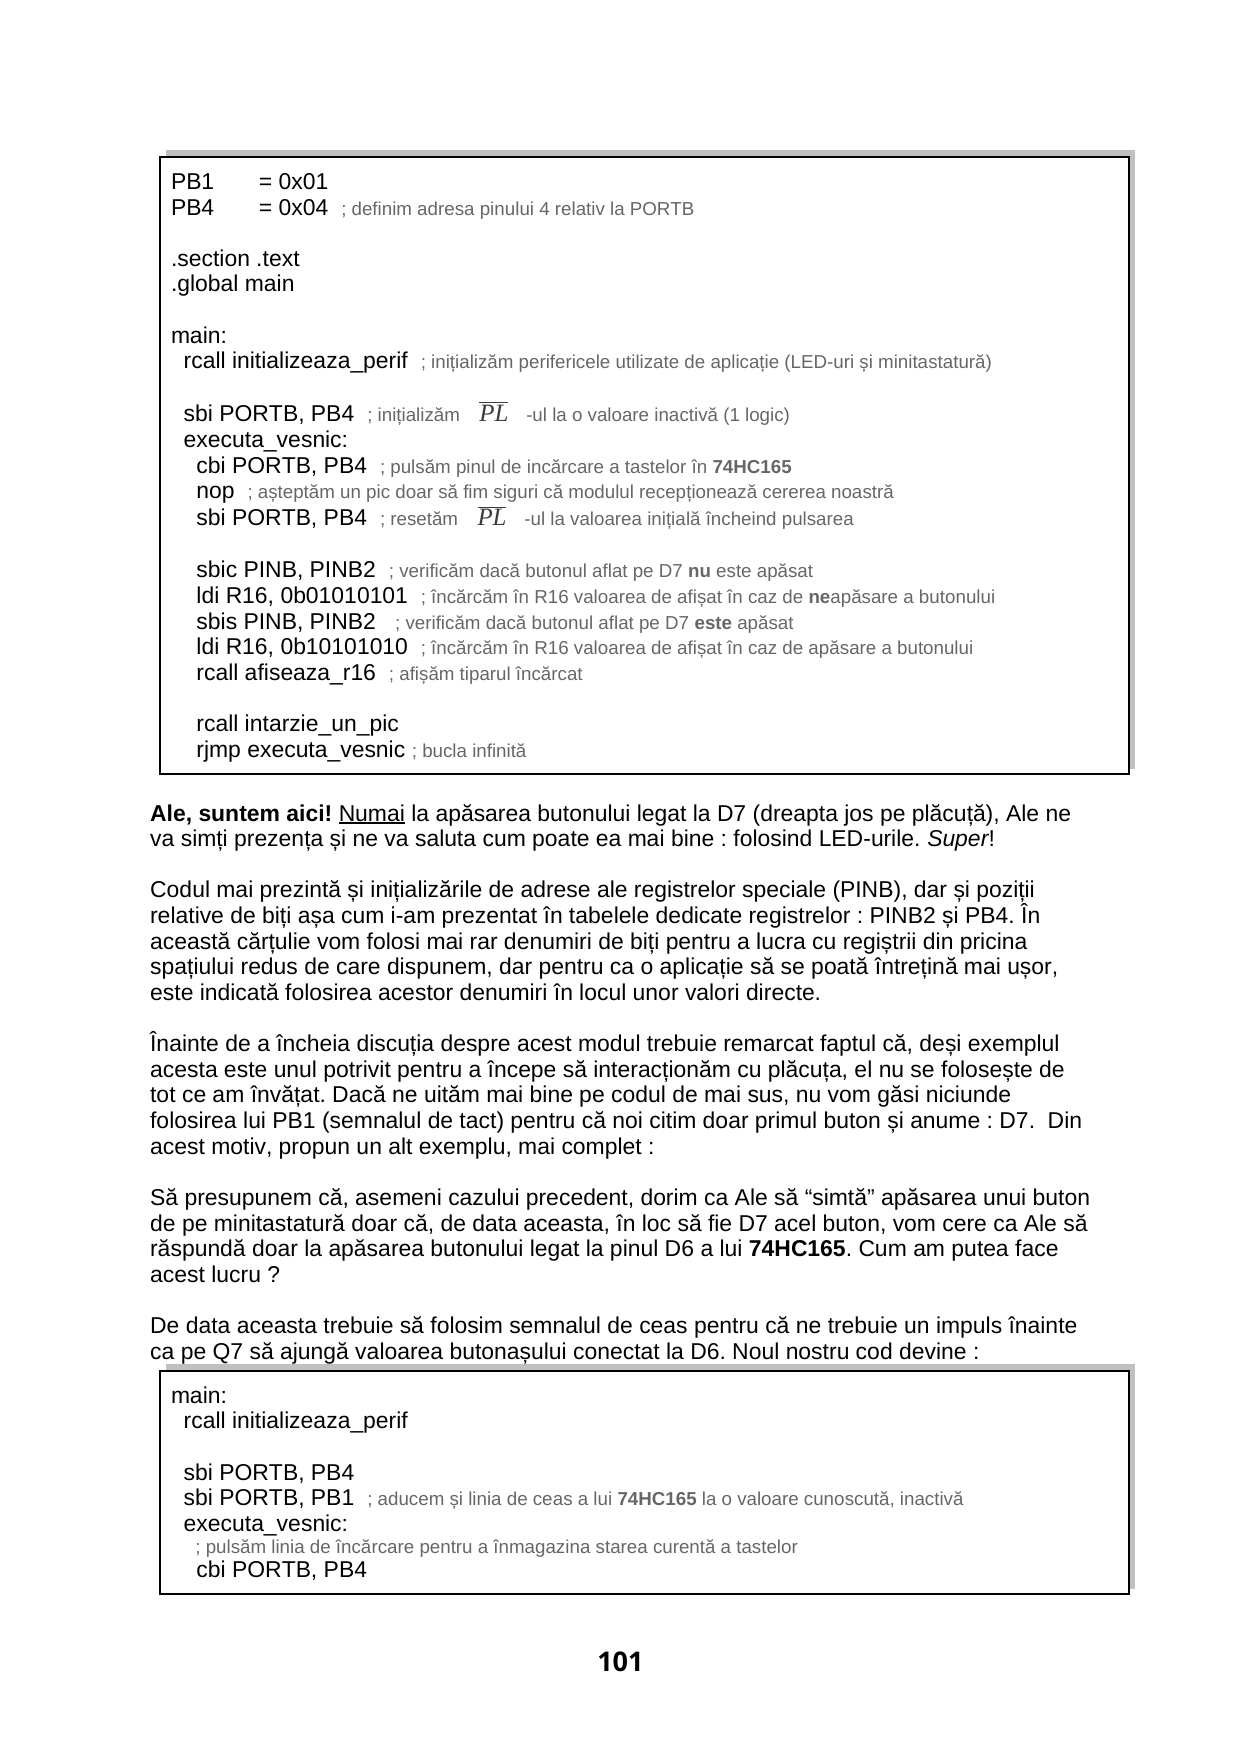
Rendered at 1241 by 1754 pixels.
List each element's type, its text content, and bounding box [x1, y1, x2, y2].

text De data aceasta trebuie să folosim semnalul de ceas pentru că ne trebuie un impuls înainte ca pe Q7 să ajungă valoarea butonașului conectat la D6. Noul nostru cod devine : [150, 1313, 1091, 1364]
text Înainte de a încheia discuția despre acest modul trebuie remarcat faptul că, deși exemplul acesta este unul potrivit pentru a începe să interacționăm cu plăcuța, el nu se folosește de tot ce am învățat. Dacă ne uităm mai bine pe codul de mai sus, nu vom găsi niciunde folosirea lui PB1 (semnalul de tact) pentru că noi citim doar primul buton și anume : D7. Din acest motiv, propun un alt exemplu, mai complet : [150, 1031, 1091, 1159]
text Ale, suntem aici! Numai la apăsarea butonului legat la D7 (dreapta jos pe plăcuță), Ale ne va simți prezența și ne va saluta cum poate ea mai bine : folosind LED-urile. Super! [150, 800, 1091, 851]
text Codul mai prezintă și inițializările de adrese ale registrelor speciale (PINB), dar și poziții relative de biți așa cum i-am prezentat în tabelele dedicate registrelor : PINB2 și PB4. În această cărțulie vom folosi mai rar denumiri de biți pentru a lucra cu regiștrii din pricina spațiului redus de care dispunem, dar pentru ca o aplicație să se poată întrețină mai ușor, este indicată folosirea acestor denumiri în locul unor valori directe. [150, 877, 1091, 1005]
text Să presupunem că, asemeni cazului precedent, dorim ca Ale să “simtă” apăsarea unui buton de pe minitastatură doar că, de data aceasta, în loc să fie D7 acel buton, vom cere ca Ale să răspundă doar la apăsarea butonului legat la pinul D6 a lui 74HC165. Cum am putea face acest lucru ? [150, 1184, 1091, 1287]
table_header PB1 = 0x01 PB4 = 0x04 ; definim adresa pinului 4 relativ la PORTB .section .text .global main main: rcall initializeaza_perif ; inițializăm perifericele utilizate de aplicație (LED-uri și minitastatură) sbi PORTB, PB4 ; inițializăm-ul la o valoare inactivă (1 logic) executa_vesnic: cbi PORTB, PB4 ; pulsăm pinul de incărcare a tastelor în 74HC165 nop ; așteptăm un pic doar să fim siguri că modulul recepționează cererea noastră sbi PORTB, PB4 ; resetăm-ul la valoarea inițială încheind pulsarea sbic PINB, PINB2 ; verificăm dacă butonul aflat pe D7 nu este apăsat ldi R16, 0b01010101 ; încărcăm în R16 valoarea de afișat în caz de neapăsare a butonului sbis PINB, PINB2 ; verificăm dacă butonul aflat pe D7 este apăsat ldi R16, 0b10101010 ; încărcăm în R16 valoarea de afișat în caz de apăsare a butonului rcall afiseaza_r16 ; afișăm tiparul încărcat rcall intarzie_un_pic rjmp executa_vesnic ; bucla infinită [161, 158, 1128, 772]
table_header main: rcall initializeaza_perif sbi PORTB, PB4 sbi PORTB, PB1 ; aducem și linia de ceas a lui 74HC165 la o valoare cunoscută, inactivă executa_vesnic: ; pulsăm linia de încărcare pentru a înmagazina starea curentă a tastelor cbi PORTB, PB4 [161, 1372, 1128, 1593]
